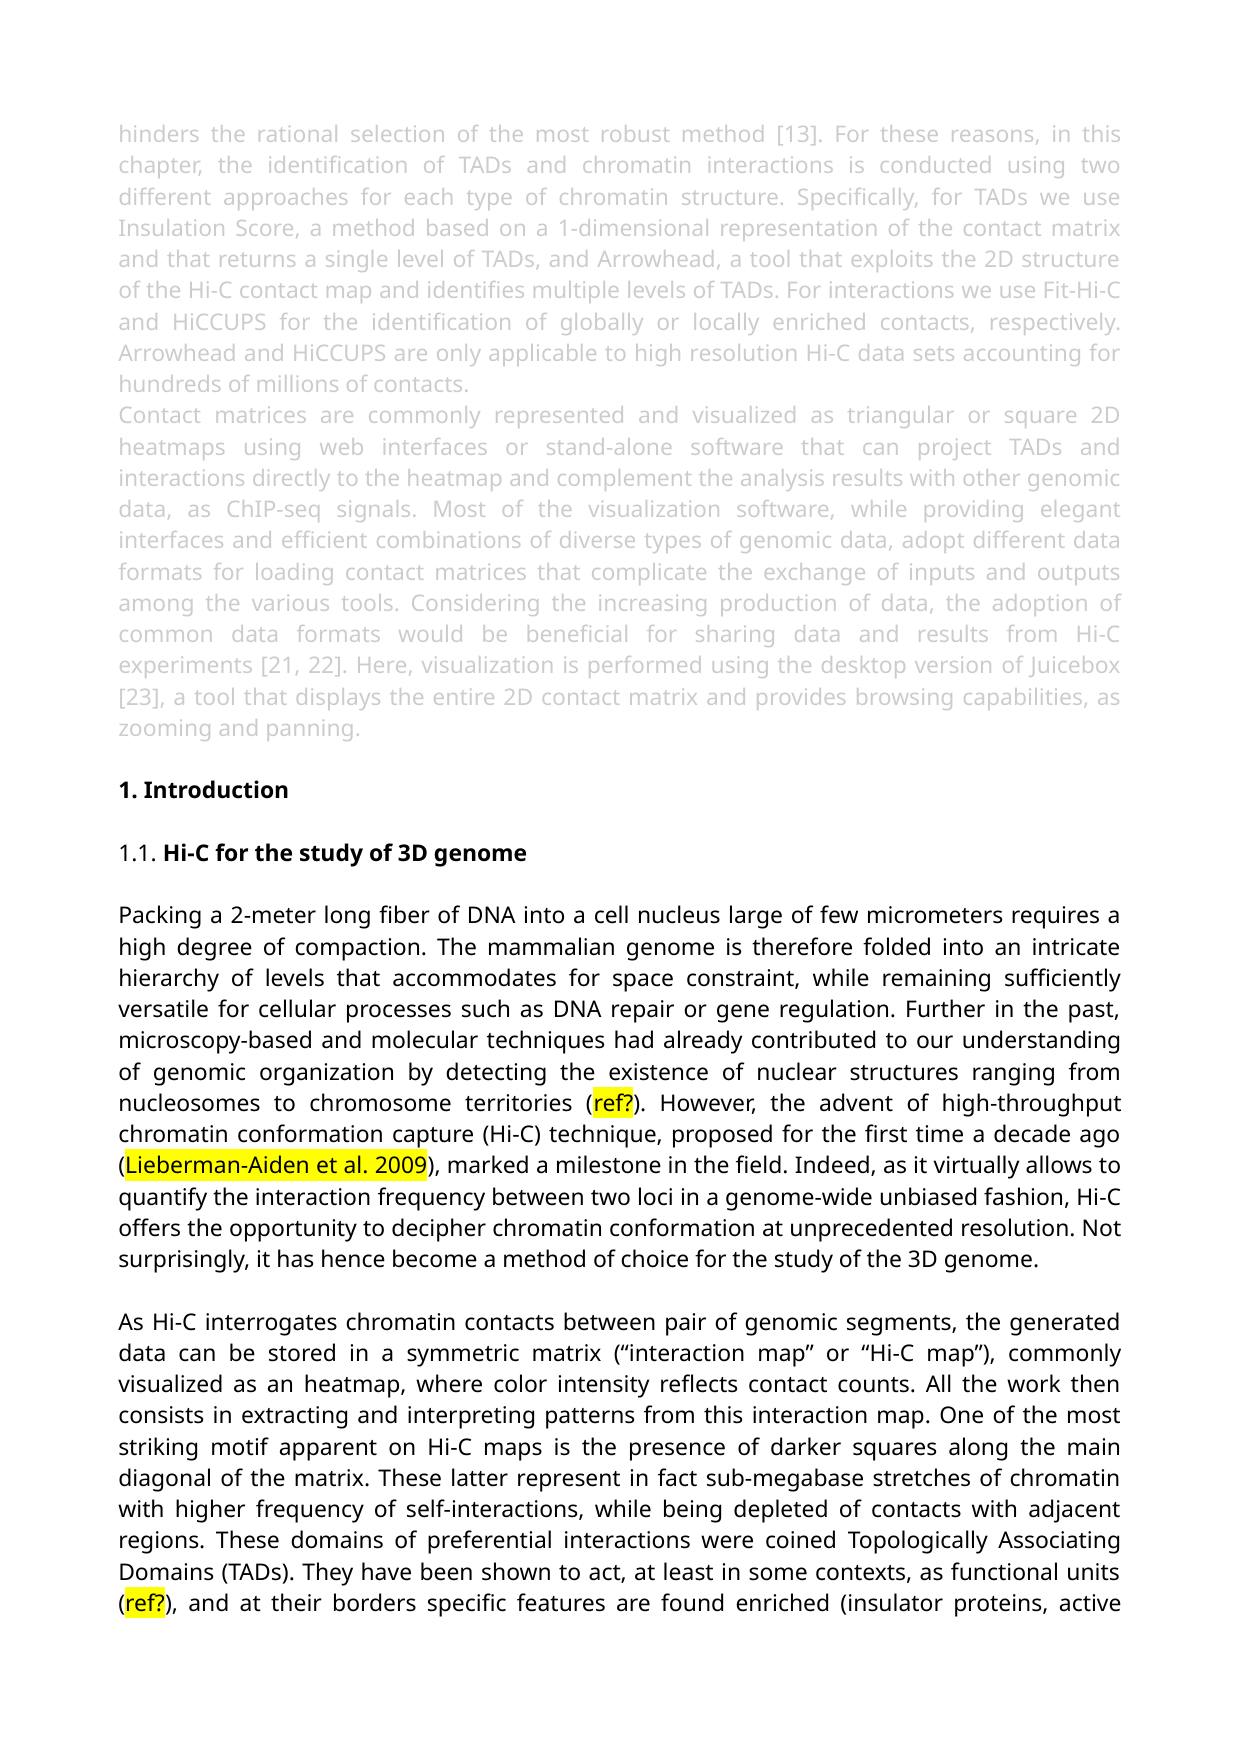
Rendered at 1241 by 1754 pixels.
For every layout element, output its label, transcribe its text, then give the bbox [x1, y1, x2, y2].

text 1. Introduction [118, 774, 1122, 806]
text hinders the rational selection of the most robust method [13]. For these reasons, in this chapter, the identification of TADs and chromatin interactions is conducted using two different approaches for each type of chromatin structure. Specifically, for TADs we use Insulation Score, a method based on a 1-dimensional representation of the contact matrix and that returns a single level of TADs, and Arrowhead, a tool that exploits the 2D structure of the Hi-C contact map and identifies multiple levels of TADs. For interactions we use Fit-Hi-C and HiCCUPS for the identification of globally or locally enriched contacts, respectively. Arrowhead and HiCCUPS are only applicable to high resolution Hi-C data sets accounting for hundreds of millions of contacts. [118, 118, 1122, 399]
text 1.1. Hi-C for the study of 3D genome [118, 837, 1122, 868]
text As Hi-C interrogates chromatin contacts between pair of genomic segments, the generated data can be stored in a symmetric matrix (“interaction map” or “Hi-C map”), commonly visualized as an heatmap, where color intensity reflects contact counts. All the work then consists in extracting and interpreting patterns from this interaction map. One of the most striking motif apparent on Hi-C maps is the presence of darker squares along the main diagonal of the matrix. These latter represent in fact sub-megabase stretches of chromatin with higher frequency of self-interactions, while being depleted of contacts with adjacent regions. These domains of preferential interactions were coined Topologically Associating Domains (TADs). They have been shown to act, at least in some contexts, as functional units (ref?), and at their borders specific features are found enriched (insulator proteins, active [118, 1306, 1122, 1618]
text Packing a 2-meter long fiber of DNA into a cell nucleus large of few micrometers requires a high degree of compaction. The mammalian genome is therefore folded into an intricate hierarchy of levels that accommodates for space constraint, while remaining sufficiently versatile for cellular processes such as DNA repair or gene regulation. Further in the past, microscopy-based and molecular techniques had already contributed to our understanding of genomic organization by detecting the existence of nuclear structures ranging from nucleosomes to chromosome territories (ref?). However, the advent of high-throughput chromatin conformation capture (Hi-C) technique, proposed for the first time a decade ago (Lieberman-Aiden et al. 2009), marked a milestone in the field. Indeed, as it virtually allows to quantify the interaction frequency between two loci in a genome-wide unbiased fashion, Hi-C offers the opportunity to decipher chromatin conformation at unprecedented resolution. Not surprisingly, it has hence become a method of choice for the study of the 3D genome. [118, 899, 1122, 1274]
text Contact matrices are commonly represented and visualized as triangular or square 2D heatmaps using web interfaces or stand-alone software that can project TADs and interactions directly to the heatmap and complement the analysis results with other genomic data, as ChIP-seq signals. Most of the visualization software, while providing elegant interfaces and efficient combinations of diverse types of genomic data, adopt different data formats for loading contact matrices that complicate the exchange of inputs and outputs among the various tools. Considering the increasing production of data, the adoption of common data formats would be beneficial for sharing data and results from Hi-C experiments [21, 22]. Here, visualization is performed using the desktop version of Juicebox [23], a tool that displays the entire 2D contact matrix and provides browsing capabilities, as zooming and panning. [118, 399, 1122, 743]
